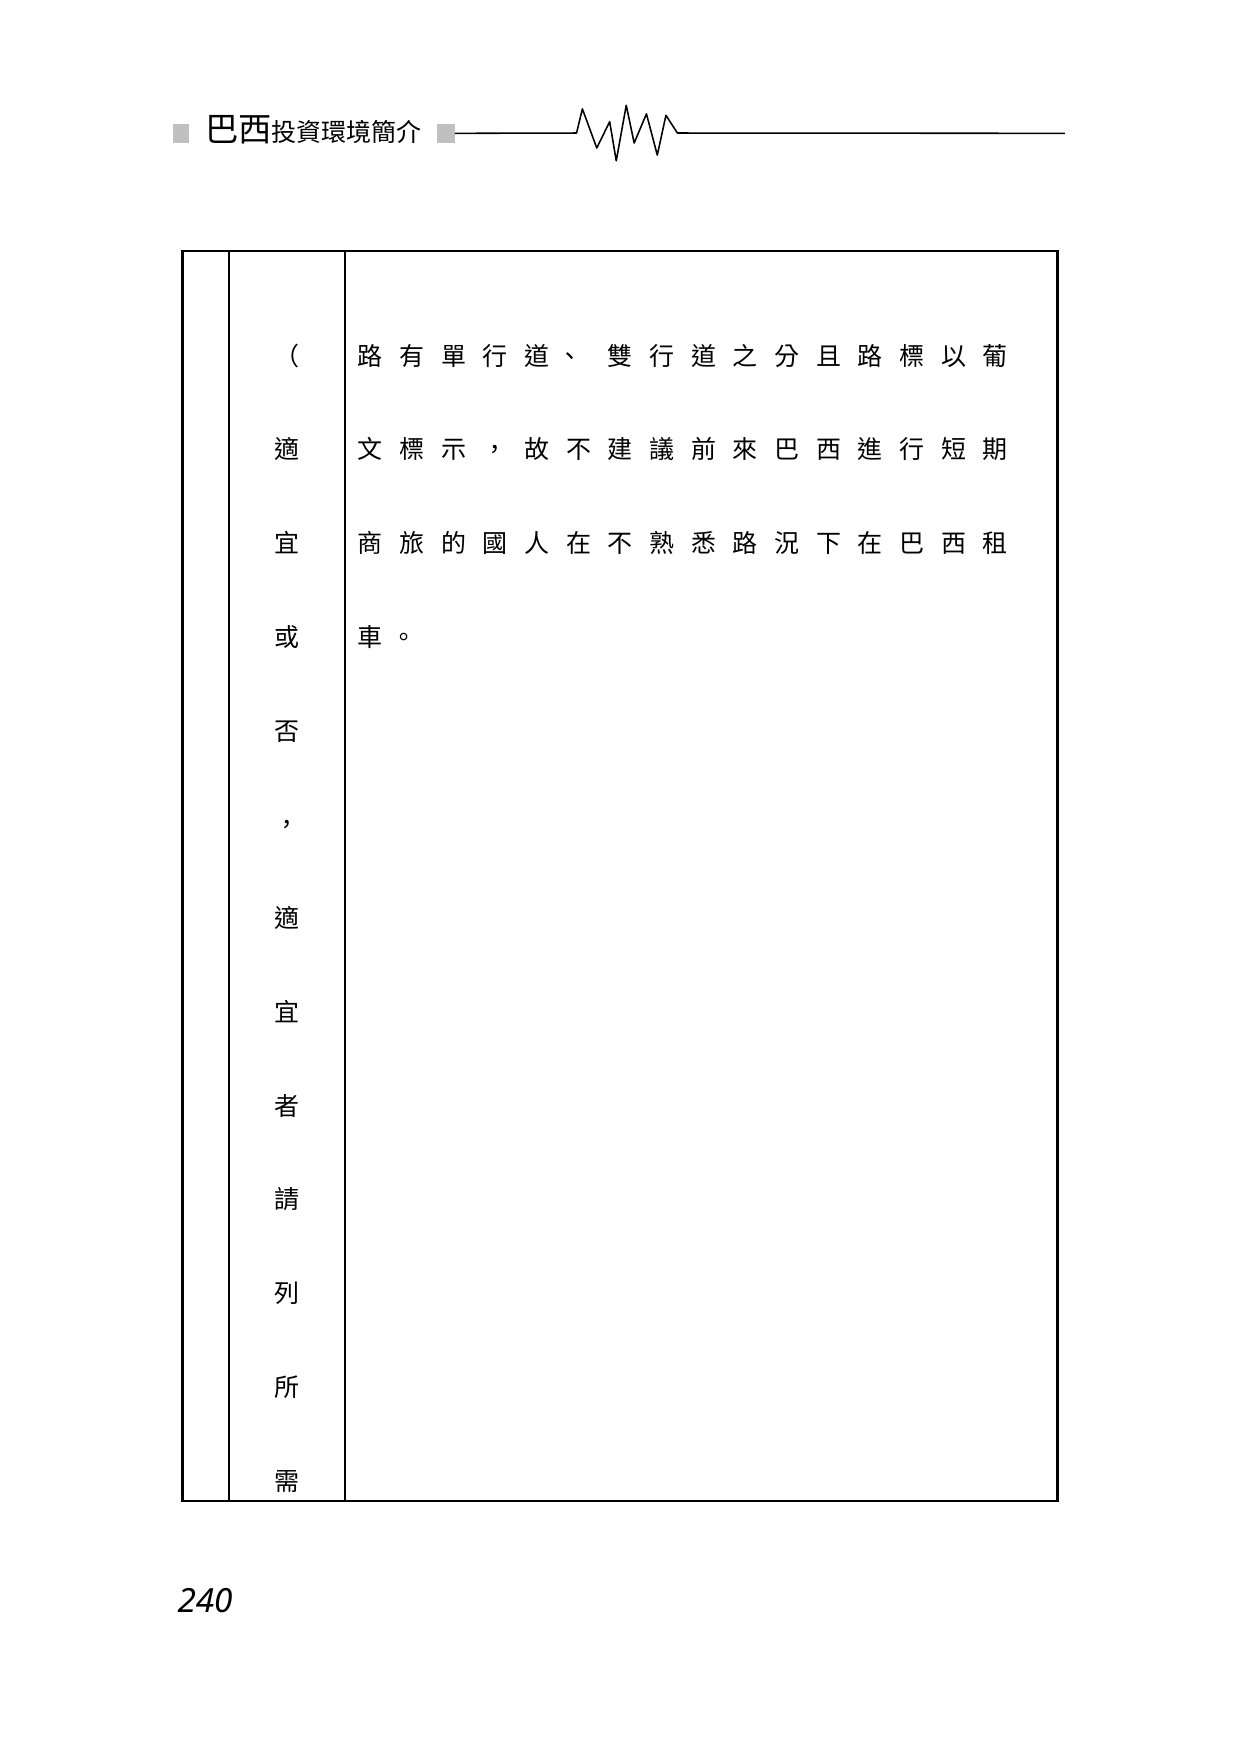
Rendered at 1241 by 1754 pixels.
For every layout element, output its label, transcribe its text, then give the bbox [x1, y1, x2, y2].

table_cell 路有單行道、雙行道之分且路標以葡文標示，故不建議前來巴西進行短期商旅的國人在不熟悉路況下在巴西租車。 [346, 252, 1056, 1500]
table_cell （適宜或否，適宜者請列所需 [230, 252, 344, 1500]
table_cell 交通 [184, 252, 228, 1500]
